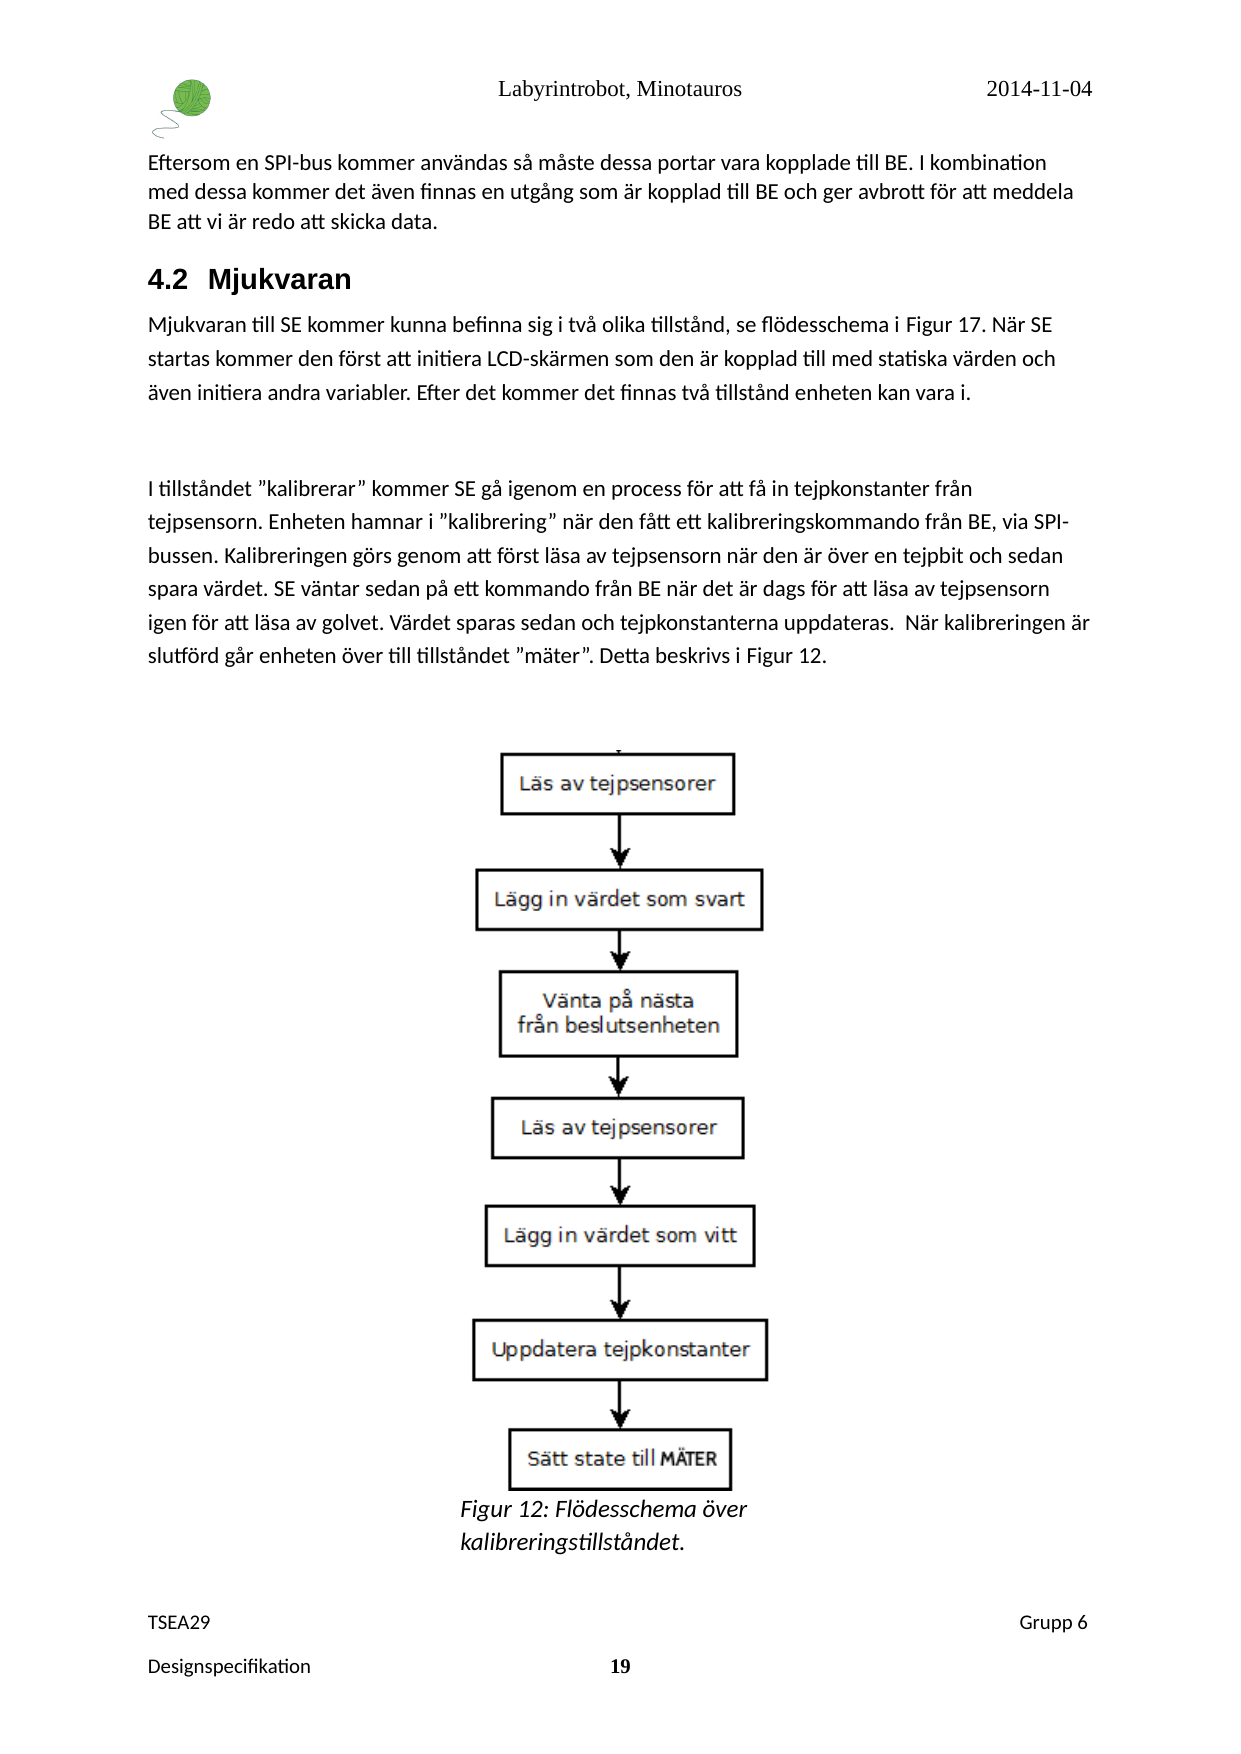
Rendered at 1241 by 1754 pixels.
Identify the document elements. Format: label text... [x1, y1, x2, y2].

text I tillståndet ”kalibrerar” kommer SE gå igenom en process för att få in tejpkonstanter från tejpsensorn. Enheten hamnar i ”kalibrering” när den fått ett kalibreringskommando från BE, via SPI-bussen. Kalibreringen görs genom att först läsa av tejpsensorn när den är över en tejpbit och sedan spara värdet. SE väntar sedan på ett kommando från BE när det är dags för att läsa av tejpsensorn igen för att läsa av golvet. Värdet sparas sedan och tejpkonstanterna uppdateras. När kalibreringen är slutförd går enheten över till tillståndet ”mäter”. Detta beskrivs i Figur 12. [148, 474, 1093, 670]
picture [460, 750, 781, 1491]
subtitle Mjukvaran [148, 262, 1093, 296]
text Figur 12: Flödesschema över kalibreringstillståndet. [460, 1491, 780, 1556]
picture [150, 76, 214, 141]
text Eftersom en SPI-bus kommer användas så måste dessa portar vara kopplade till BE. I kombination med dessa kommer det även finnas en utgång som är kopplad till BE och ger avbrott för att meddela BE att vi är redo att skicka data. [148, 148, 1093, 235]
text Mjukvaran till SE kommer kunna befinna sig i två olika tillstånd, se flödesschema i Figur 17. När SE startas kommer den först att initiera LCD-skärmen som den är kopplad till med statiska värden och även initiera andra variabler. Efter det kommer det finnas två tillstånd enheten kan vara i. [148, 311, 1093, 406]
